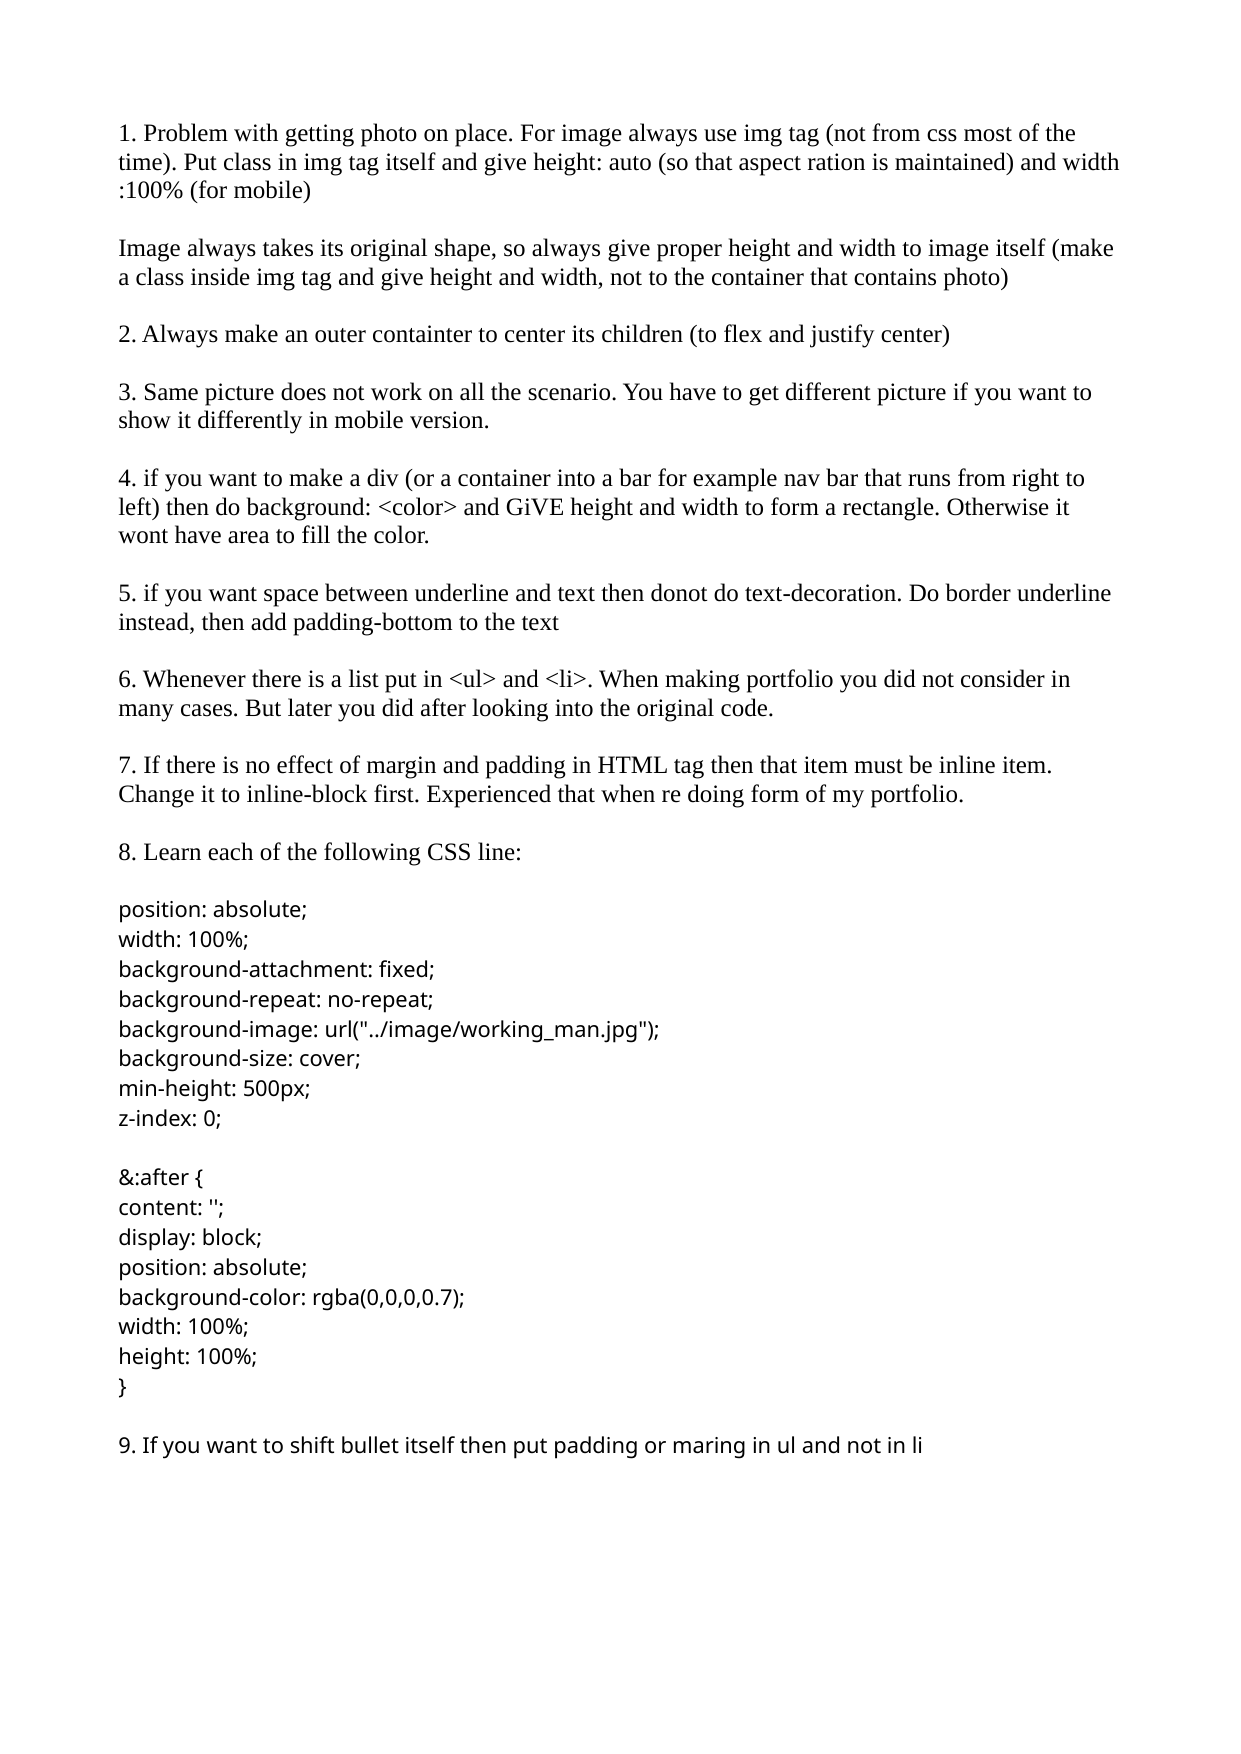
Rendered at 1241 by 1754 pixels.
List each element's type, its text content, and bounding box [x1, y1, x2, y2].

text 8. Learn each of the following CSS line: [118, 837, 1122, 866]
text 5. if you want space between underline and text then donot do text-decoration. Do border underline instead, then add padding-bottom to the text [118, 578, 1122, 636]
text position: absolute; [118, 1252, 1122, 1282]
text content: ''; [118, 1192, 1122, 1222]
text background-attachment: fixed; [118, 954, 1122, 984]
text 2. Always make an outer containter to center its children (to flex and justify center) [118, 319, 1122, 348]
text 7. If there is no effect of margin and padding in HTML tag then that item must be inline item. Change it to inline-block first. Experienced that when re doing form of my portfolio. [118, 751, 1122, 808]
text 3. Same picture does not work on all the scenario. You have to get different picture if you want to show it differently in mobile version. 4. if you want to make a div (or a container into a bar for example nav bar that runs from right to left) then do background: <color> and GiVE height and width to form a rectangle. Otherwise it wont have area to fill the color. [118, 377, 1122, 549]
text 9. If you want to shift bullet itself then put padding or maring in ul and not in li [118, 1431, 1122, 1460]
text min-height: 500px; [118, 1073, 1122, 1103]
text background-color: rgba(0,0,0,0.7); [118, 1282, 1122, 1311]
text 1. Problem with getting photo on place. For image always use img tag (not from css most of the time). Put class in img tag itself and give height: auto (so that aspect ration is maintained) and width :100% (for mobile) Image always takes its original shape, so always give proper height and width to image itself (make a class inside img tag and give height and width, not to the container that contains photo) [118, 118, 1122, 291]
text &:after { [118, 1162, 1122, 1192]
text width: 100%; [118, 924, 1122, 954]
text background-repeat: no-repeat; [118, 984, 1122, 1013]
text width: 100%; [118, 1311, 1122, 1341]
text background-image: url("../image/working_man.jpg"); [118, 1013, 1122, 1043]
text position: absolute; [118, 894, 1122, 924]
text height: 100%; [118, 1341, 1122, 1371]
text z-index: 0; [118, 1103, 1122, 1133]
text display: block; [118, 1222, 1122, 1252]
text 6. Whenever there is a list put in <ul> and <li>. When making portfolio you did not consider in many cases. But later you did after looking into the original code. [118, 664, 1122, 722]
text } [118, 1371, 1122, 1401]
text background-size: cover; [118, 1043, 1122, 1073]
